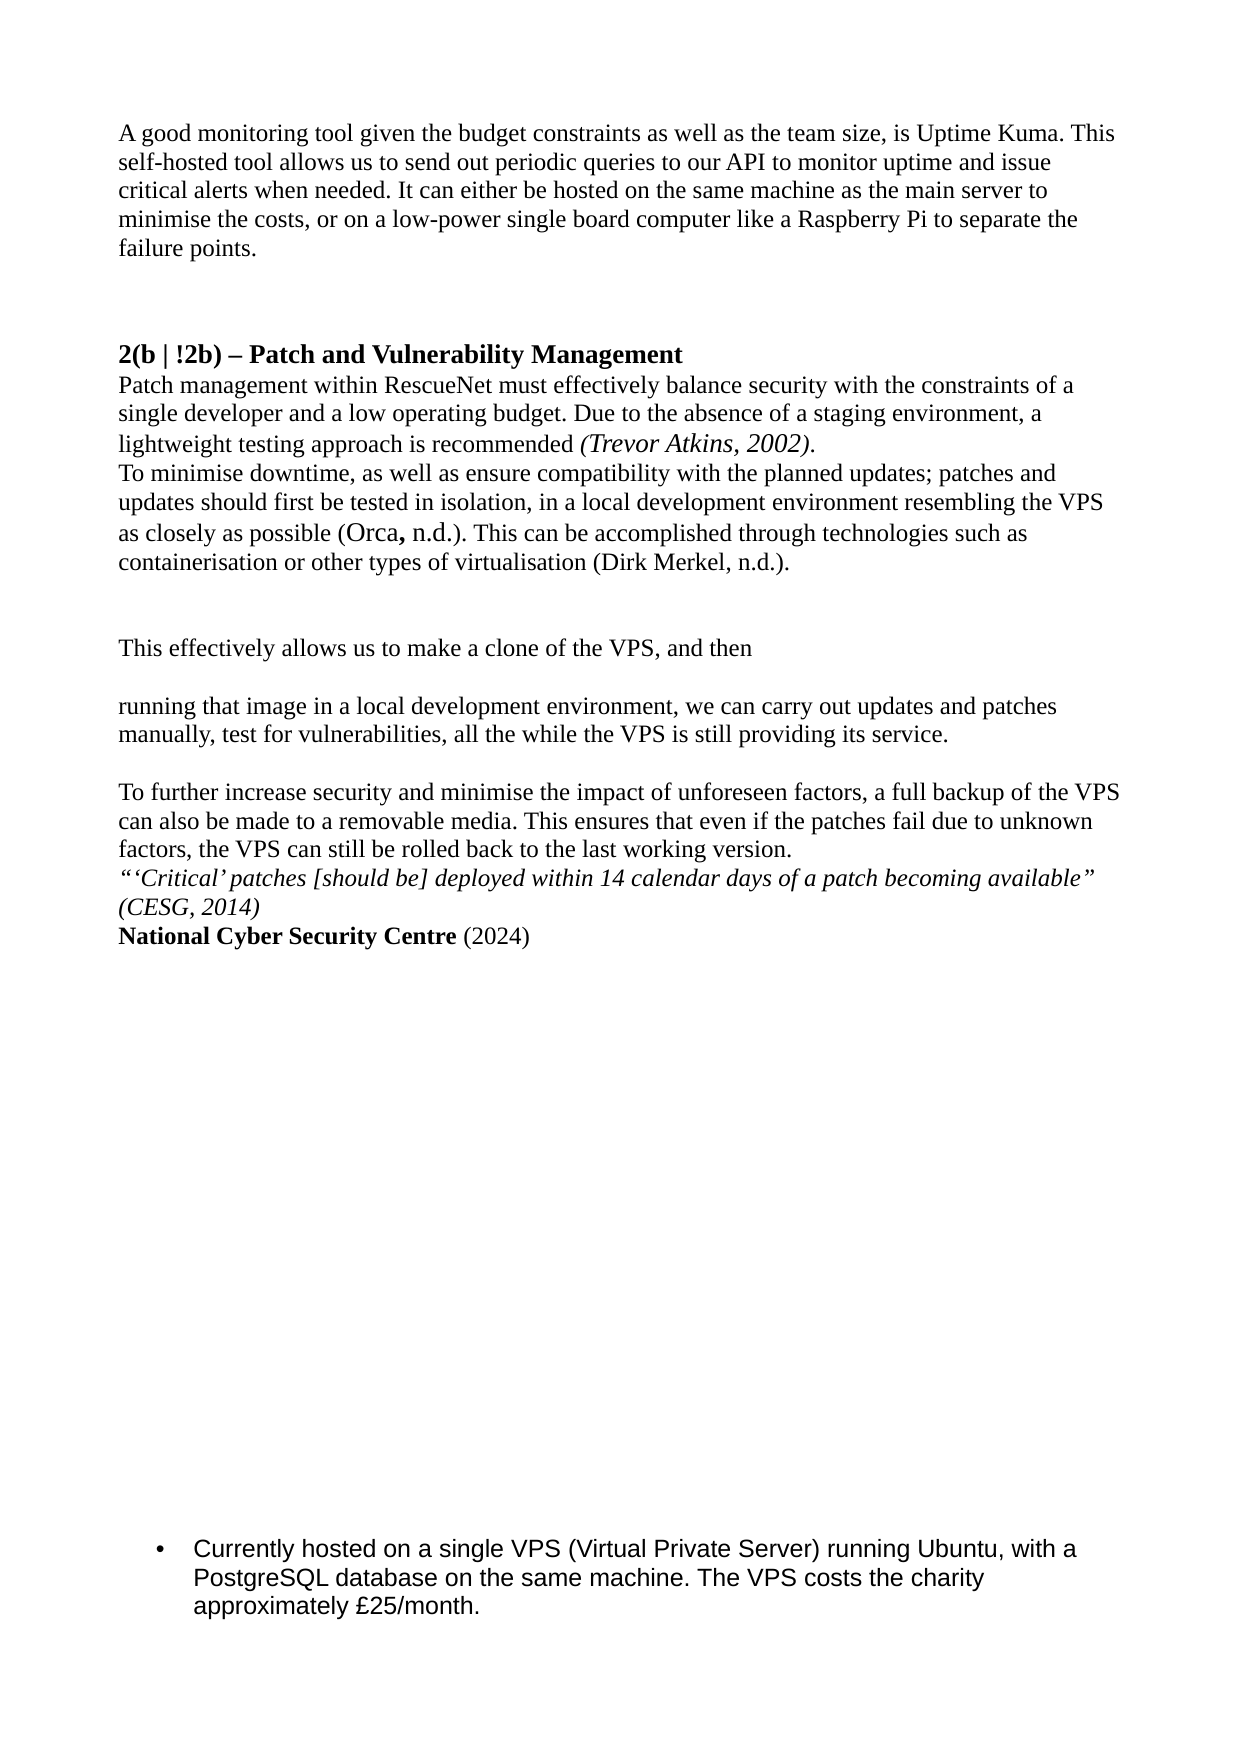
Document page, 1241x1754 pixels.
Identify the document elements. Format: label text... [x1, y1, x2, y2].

text “‘Critical’ patches [should be] deployed within 14 calendar days of a patch becoming available” (CESG, 2014) [118, 863, 1122, 921]
text running that image in a local development environment, we can carry out updates and patches manually, test for vulnerabilities, all the while the VPS is still providing its service. [118, 691, 1122, 748]
text To minimise downtime, as well as ensure compatibility with the planned updates; patches and updates should first be tested in isolation, in a local development environment resembling the VPS as closely as possible (Orca, n.d.). This can be accomplished through technologies such as containerisation or other types of virtualisation (Dirk Merkel, n.d.). [118, 458, 1122, 576]
text Patch management within RescueNet must effectively balance security with the constraints of a single developer and a low operating budget. Due to the absence of a staging environment, a lightweight testing approach is recommended (Trevor Atkins, 2002). [118, 370, 1122, 458]
text This effectively allows us to make a clone of the VPS, and then [118, 633, 1122, 662]
text National Cyber Security Centre (2024) [118, 921, 1122, 949]
text 2(b | !2b) – Patch and Vulnerability Management [118, 338, 1122, 370]
list Currently hosted on a single VPS (Virtual Private Server) running Ubuntu, with a PostgreSQL database on the same machine. The VPS costs the charity approximately £25/month. [156, 1534, 1122, 1620]
text To further increase security and minimise the impact of unforeseen factors, a full backup of the VPS can also be made to a removable media. This ensures that even if the patches fail due to unknown factors, the VPS can still be rolled back to the last working version. [118, 777, 1122, 863]
text A good monitoring tool given the budget constraints as well as the team size, is Uptime Kuma. This self-hosted tool allows us to send out periodic queries to our API to monitor uptime and issue critical alerts when needed. It can either be hosted on the same machine as the main server to minimise the costs, or on a low-power single board computer like a Raspberry Pi to separate the failure points. [118, 118, 1122, 262]
